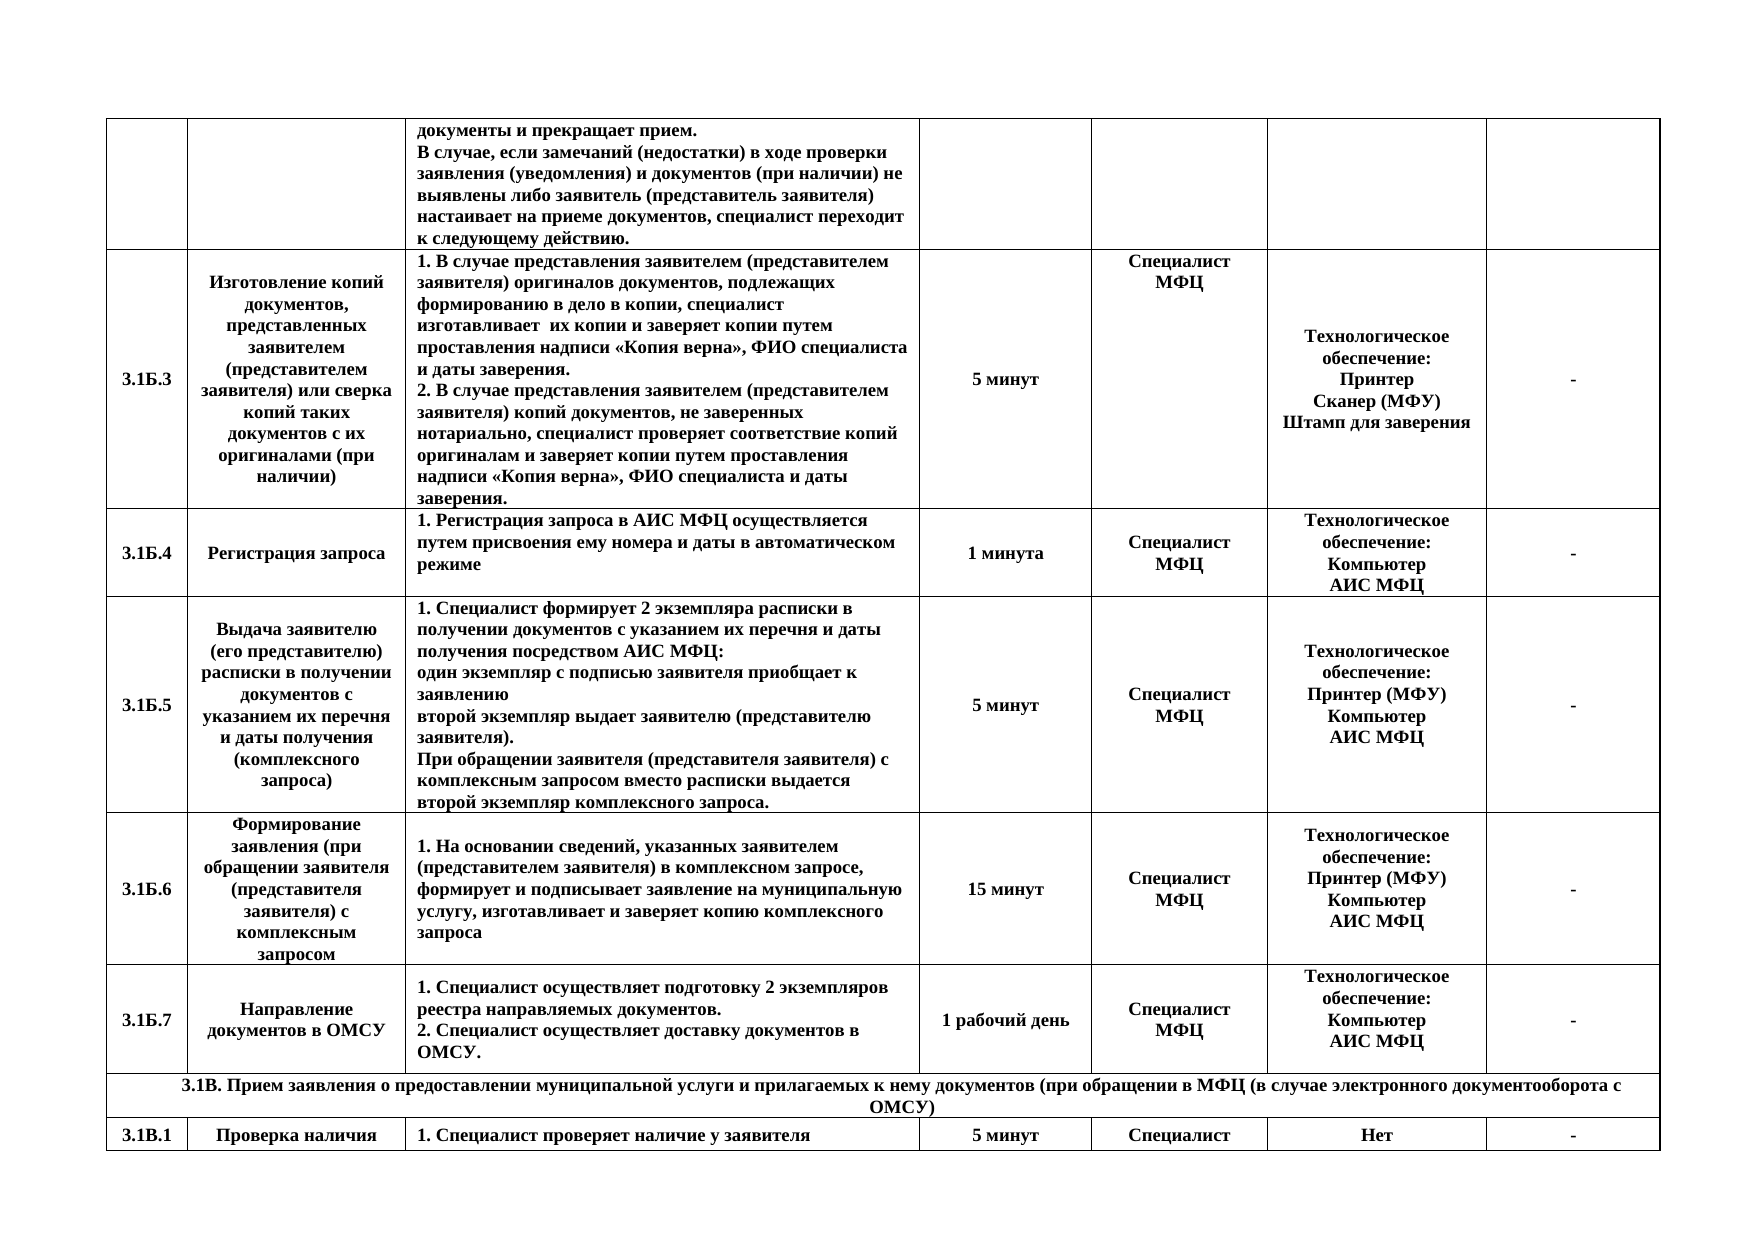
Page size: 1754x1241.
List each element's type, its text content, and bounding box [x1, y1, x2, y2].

table_cell Специалист МФЦ [1092, 509, 1267, 596]
table_cell Формирование заявления (при обращении заявителя (представителя заявителя) с комплексным запросом [188, 813, 405, 964]
table_cell 5 минут [920, 1118, 1091, 1150]
table_cell Технологическое обеспечение: Компьютер АИС МФЦ [1268, 509, 1486, 596]
table_cell Специалист МФЦ [1092, 813, 1267, 964]
table_cell документы и прекращает прием. В случае, если замечаний (недостатки) в ходе проверки заявления (уведомления) и документов (при наличии) не выявлены либо заявитель (представитель заявителя) настаивает на приеме документов, специалист переходит к следующему действию. [406, 119, 919, 248]
table_cell 5 минут [920, 597, 1091, 812]
table_cell Изготовление копий документов, представленных заявителем (представителем заявителя) или сверка копий таких документов с их оригиналами (при наличии) [188, 250, 405, 508]
table_cell Регистрация запроса [188, 509, 405, 596]
table_cell 1. Специалист осуществляет подготовку 2 экземпляров реестра направляемых документов. 2. Специалист осуществляет доставку документов в ОМСУ. [406, 965, 919, 1073]
table_cell 3.1Б.3 [107, 250, 187, 508]
table_cell Направление документов в ОМСУ [188, 965, 405, 1073]
table_cell 3.1В. Прием заявления о предоставлении муниципальной услуги и прилагаемых к нему документов (при обращении в МФЦ (в случае электронного документооборота с ОМСУ) [107, 1074, 1659, 1117]
table_cell 1. Специалист проверяет наличие у заявителя [406, 1118, 919, 1150]
table_cell 1. Специалист формирует 2 экземпляра расписки в получении документов с указанием их перечня и даты получения посредством АИС МФЦ: один экземпляр с подписью заявителя приобщает к заявлению второй экземпляр выдает заявителю (представителю заявителя). При обращении заявителя (представителя заявителя) с комплексным запросом вместо расписки выдается второй экземпляр комплексного запроса. [406, 597, 919, 812]
table_cell 1 рабочий день [920, 965, 1091, 1073]
table_cell 1. На основании сведений, указанных заявителем (представителем заявителя) в комплексном запросе, формирует и подписывает заявление на муниципальную услугу, изготавливает и заверяет копию комплексного запроса [406, 813, 919, 964]
table_cell [107, 119, 187, 248]
table_cell [1268, 119, 1486, 248]
table_cell - [1487, 965, 1659, 1073]
table_cell 3.1Б.5 [107, 597, 187, 812]
table_cell 1. Регистрация запроса в АИС МФЦ осуществляется путем присвоения ему номера и даты в автоматическом режиме [406, 509, 919, 596]
table_cell Технологическое обеспечение: Компьютер АИС МФЦ [1268, 965, 1486, 1073]
table_cell - [1487, 250, 1659, 508]
table_cell - [1487, 813, 1659, 964]
table_cell 3.1Б.6 [107, 813, 187, 964]
table_cell 5 минут [920, 250, 1091, 508]
table_cell - [1487, 1118, 1659, 1150]
table_cell [1092, 119, 1267, 248]
table_cell Проверка наличия [188, 1118, 405, 1150]
table_cell [1487, 119, 1659, 248]
table_cell Выдача заявителю (его представителю) расписки в получении документов с указанием их перечня и даты получения (комплексного запроса) [188, 597, 405, 812]
table_cell Технологическое обеспечение: Принтер Сканер (МФУ) Штамп для заверения [1268, 250, 1486, 508]
table_cell 3.1Б.4 [107, 509, 187, 596]
table_cell Технологическое обеспечение: Принтер (МФУ) Компьютер АИС МФЦ [1268, 813, 1486, 964]
table_cell - [1487, 597, 1659, 812]
table_cell 1. В случае представления заявителем (представителем заявителя) оригиналов документов, подлежащих формированию в дело в копии, специалист изготавливает их копии и заверяет копии путем проставления надписи «Копия верна», ФИО специалиста и даты заверения. 2. В случае представления заявителем (представителем заявителя) копий документов, не заверенных нотариально, специалист проверяет соответствие копий оригиналам и заверяет копии путем проставления надписи «Копия верна», ФИО специалиста и даты заверения. [406, 250, 919, 508]
table_cell 3.1Б.7 [107, 965, 187, 1073]
table_cell 15 минут [920, 813, 1091, 964]
table_cell Технологическое обеспечение: Принтер (МФУ) Компьютер АИС МФЦ [1268, 597, 1486, 812]
table_cell - [1487, 509, 1659, 596]
table_cell Специалист МФЦ [1092, 597, 1267, 812]
table_cell Нет [1268, 1118, 1486, 1150]
table_cell [920, 119, 1091, 248]
table_cell [188, 119, 405, 248]
table_cell 1 минута [920, 509, 1091, 596]
table_cell Специалист [1092, 1118, 1267, 1150]
table_cell Специалист МФЦ [1092, 965, 1267, 1073]
table_cell Специалист МФЦ [1092, 250, 1267, 508]
table_cell 3.1В.1 [107, 1118, 187, 1150]
